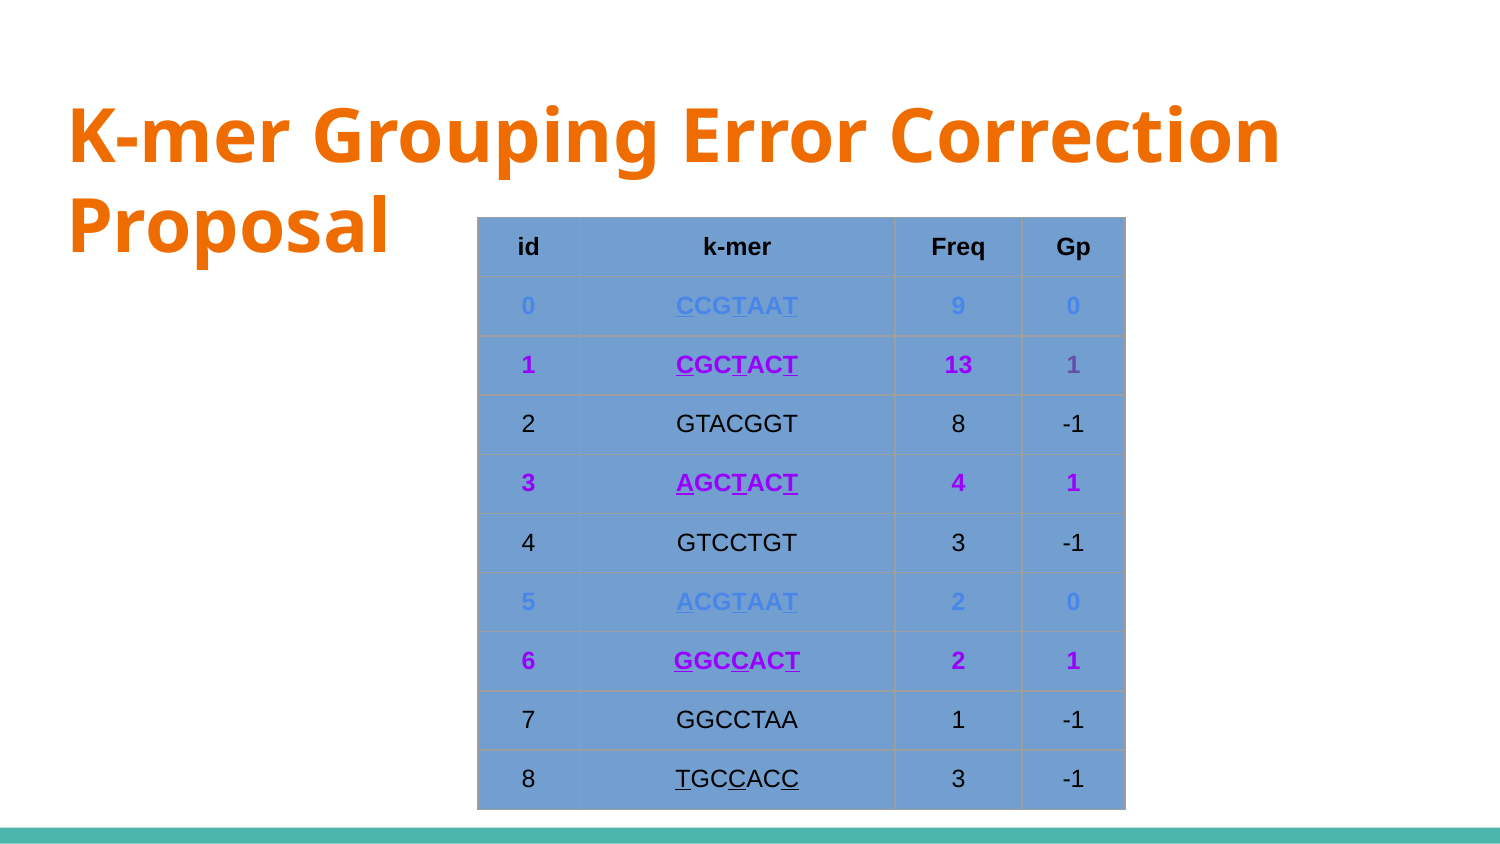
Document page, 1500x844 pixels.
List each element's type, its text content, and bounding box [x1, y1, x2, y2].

table_cell GGCCACT [580, 632, 894, 690]
table_cell 1 [896, 692, 1021, 749]
table_cell GTACGGT [580, 396, 894, 454]
table_cell 3 [896, 514, 1021, 572]
table_cell -1 [1023, 396, 1124, 454]
table_cell -1 [1023, 692, 1124, 749]
table_cell 8 [896, 396, 1021, 454]
table_cell 3 [479, 455, 579, 513]
table_cell 7 [479, 692, 579, 749]
table_cell -1 [1023, 514, 1124, 572]
table_header Freq [896, 218, 1021, 276]
table_cell -1 [1023, 751, 1124, 809]
table_cell 5 [479, 573, 579, 631]
table_cell 3 [896, 751, 1021, 809]
table_cell 1 [1023, 455, 1124, 513]
table_cell 0 [1023, 277, 1124, 335]
table_cell 2 [479, 396, 579, 454]
table_cell TGCCACC [580, 751, 894, 809]
table_cell AGCTACT [580, 455, 894, 513]
table_cell 4 [479, 514, 579, 572]
table_cell GTCCTGT [580, 514, 894, 572]
table_cell 1 [479, 337, 579, 394]
table_cell 2 [896, 573, 1021, 631]
table_header Gp [1023, 218, 1124, 276]
table_cell 4 [896, 455, 1021, 513]
table_cell 1 [1023, 632, 1124, 690]
table_header id [479, 218, 579, 276]
table_cell 0 [479, 277, 579, 335]
table_cell CGCTACT [580, 337, 894, 394]
table_cell 13 [896, 337, 1021, 394]
table_cell 0 [1023, 573, 1124, 631]
table_cell 9 [896, 277, 1021, 335]
table_header k-mer [580, 218, 894, 276]
table_cell CCGTAAT [580, 277, 894, 335]
title K-mer Grouping Error Correction Proposal [51, 72, 1449, 189]
table_cell 6 [479, 632, 579, 690]
table_cell 1 [1023, 337, 1124, 394]
table_cell ACGTAAT [580, 573, 894, 631]
table_cell GGCCTAA [580, 692, 894, 749]
table_cell 2 [896, 632, 1021, 690]
table_cell 8 [479, 751, 579, 809]
